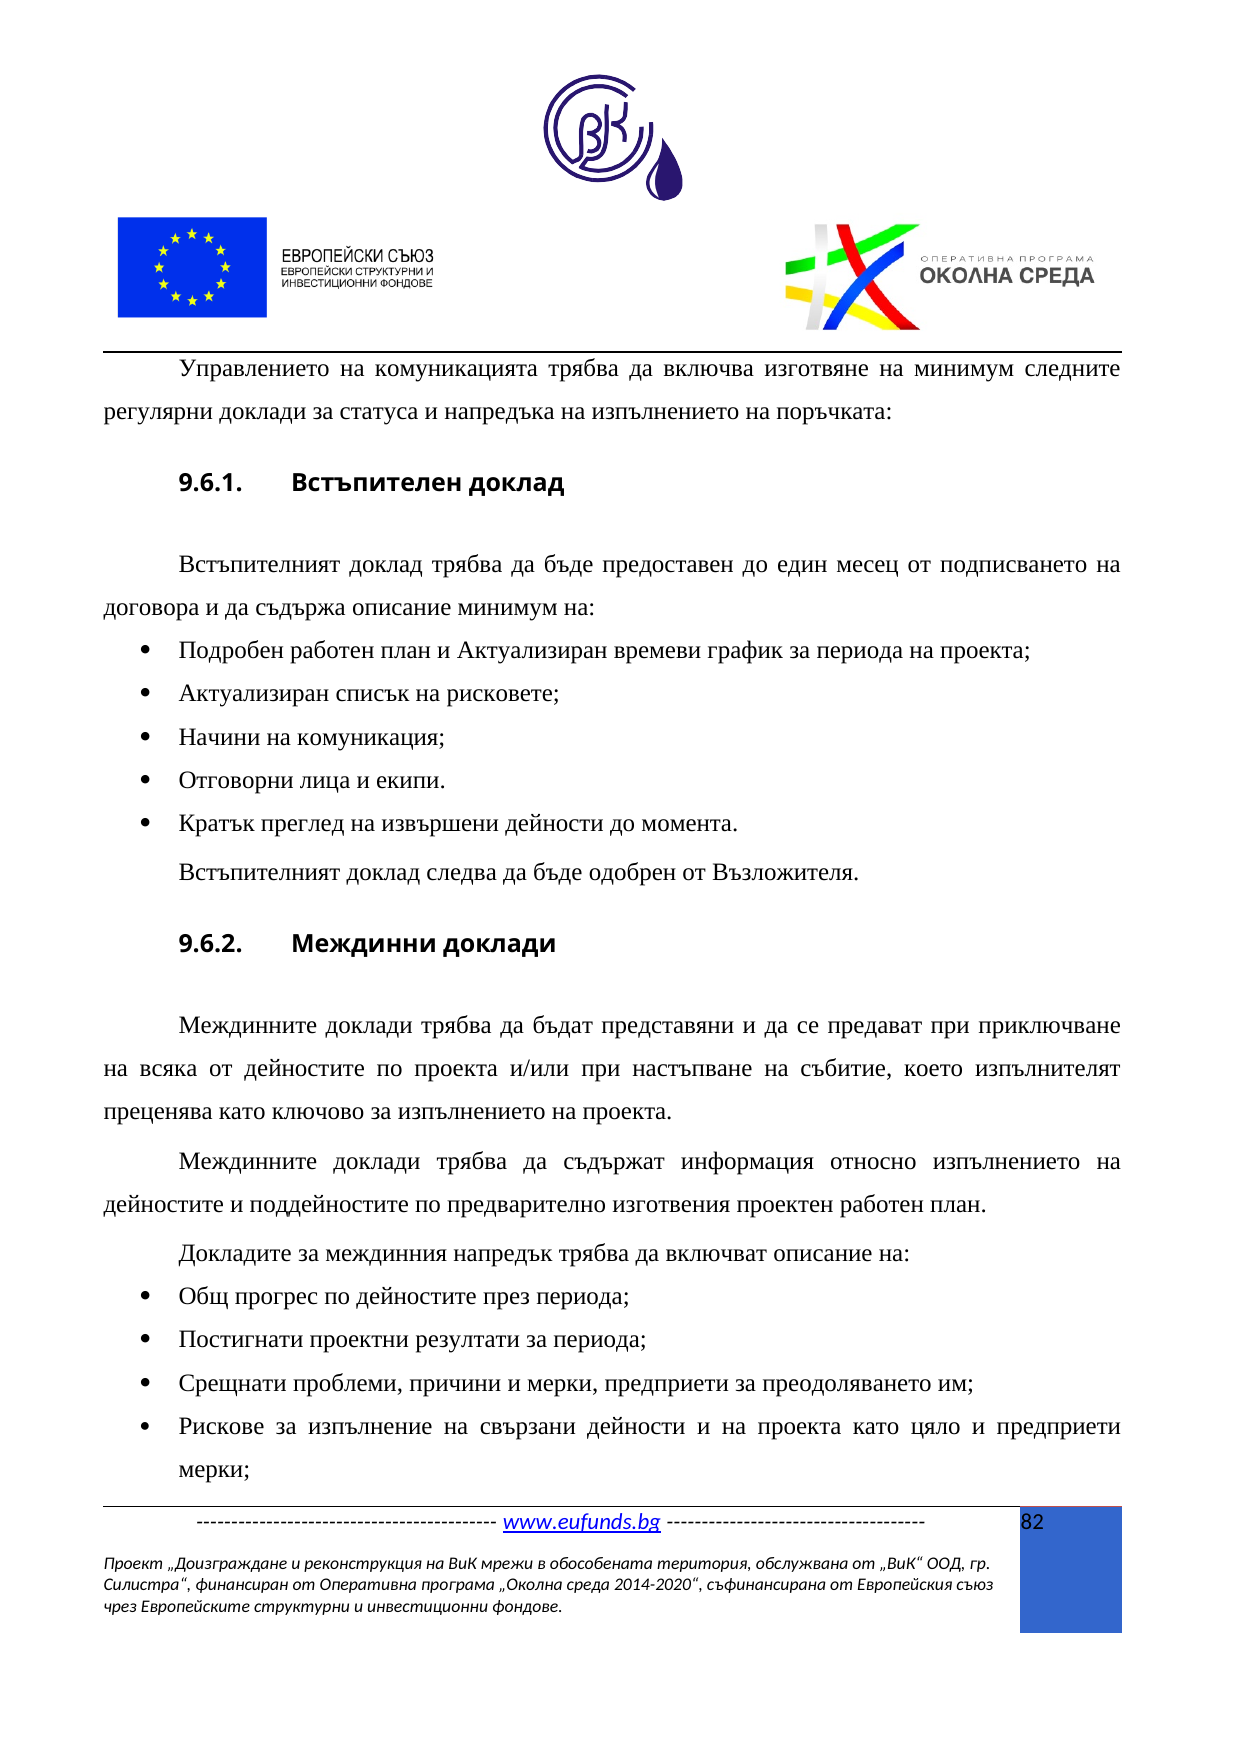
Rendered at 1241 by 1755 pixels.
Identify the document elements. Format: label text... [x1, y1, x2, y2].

list Общ прогрес по дейностите през периода; [141, 1281, 1122, 1310]
list Кратък преглед на извършени дейности до момента. [141, 808, 1122, 837]
list Начини на комуникация; [141, 722, 1122, 750]
text Докладите за междинния напредък трябва да включват описание на: [103, 1238, 1122, 1267]
text Встъпителният доклад следва да бъде одобрен от Възложителя. [103, 857, 1122, 886]
list Срещнати проблеми, причини и мерки, предприети за преодоляването им; [141, 1368, 1122, 1396]
text Встъпителният доклад трябва да бъде предоставен до един месец от подписването на договора и да съдържа описание минимум на: [103, 549, 1122, 621]
subtitle Междинни доклади [178, 925, 1122, 959]
list Постигнати проектни резултати за периода; [141, 1324, 1122, 1353]
text Управлението на комуникацията трябва да включва изготвяне на минимум следните регулярни доклади за статуса и напредъка на изпълнението на поръчката: [103, 353, 1122, 425]
list Отговорни лица и екипи. [141, 765, 1122, 793]
list Актуализиран списък на рисковете; [141, 678, 1122, 707]
text Междинните доклади трябва да бъдат представяни и да се предават при приключване на всяка от дейностите по проекта и/или при настъпване на събитие, което изпълнителят преценява като ключово за изпълнението на проекта. [103, 1010, 1122, 1125]
subtitle Встъпителен доклад [178, 464, 1122, 498]
list Подробен работен план и Актуализиран времеви график за периода на проекта; [141, 635, 1122, 664]
text Междинните доклади трябва да съдържат информация относно изпълнението на дейностите и поддейностите по предварително изготвения проектен работен план. [103, 1146, 1122, 1218]
list Рискове за изпълнение на свързани дейности и на проекта като цяло и предприети мерки; [141, 1411, 1122, 1483]
